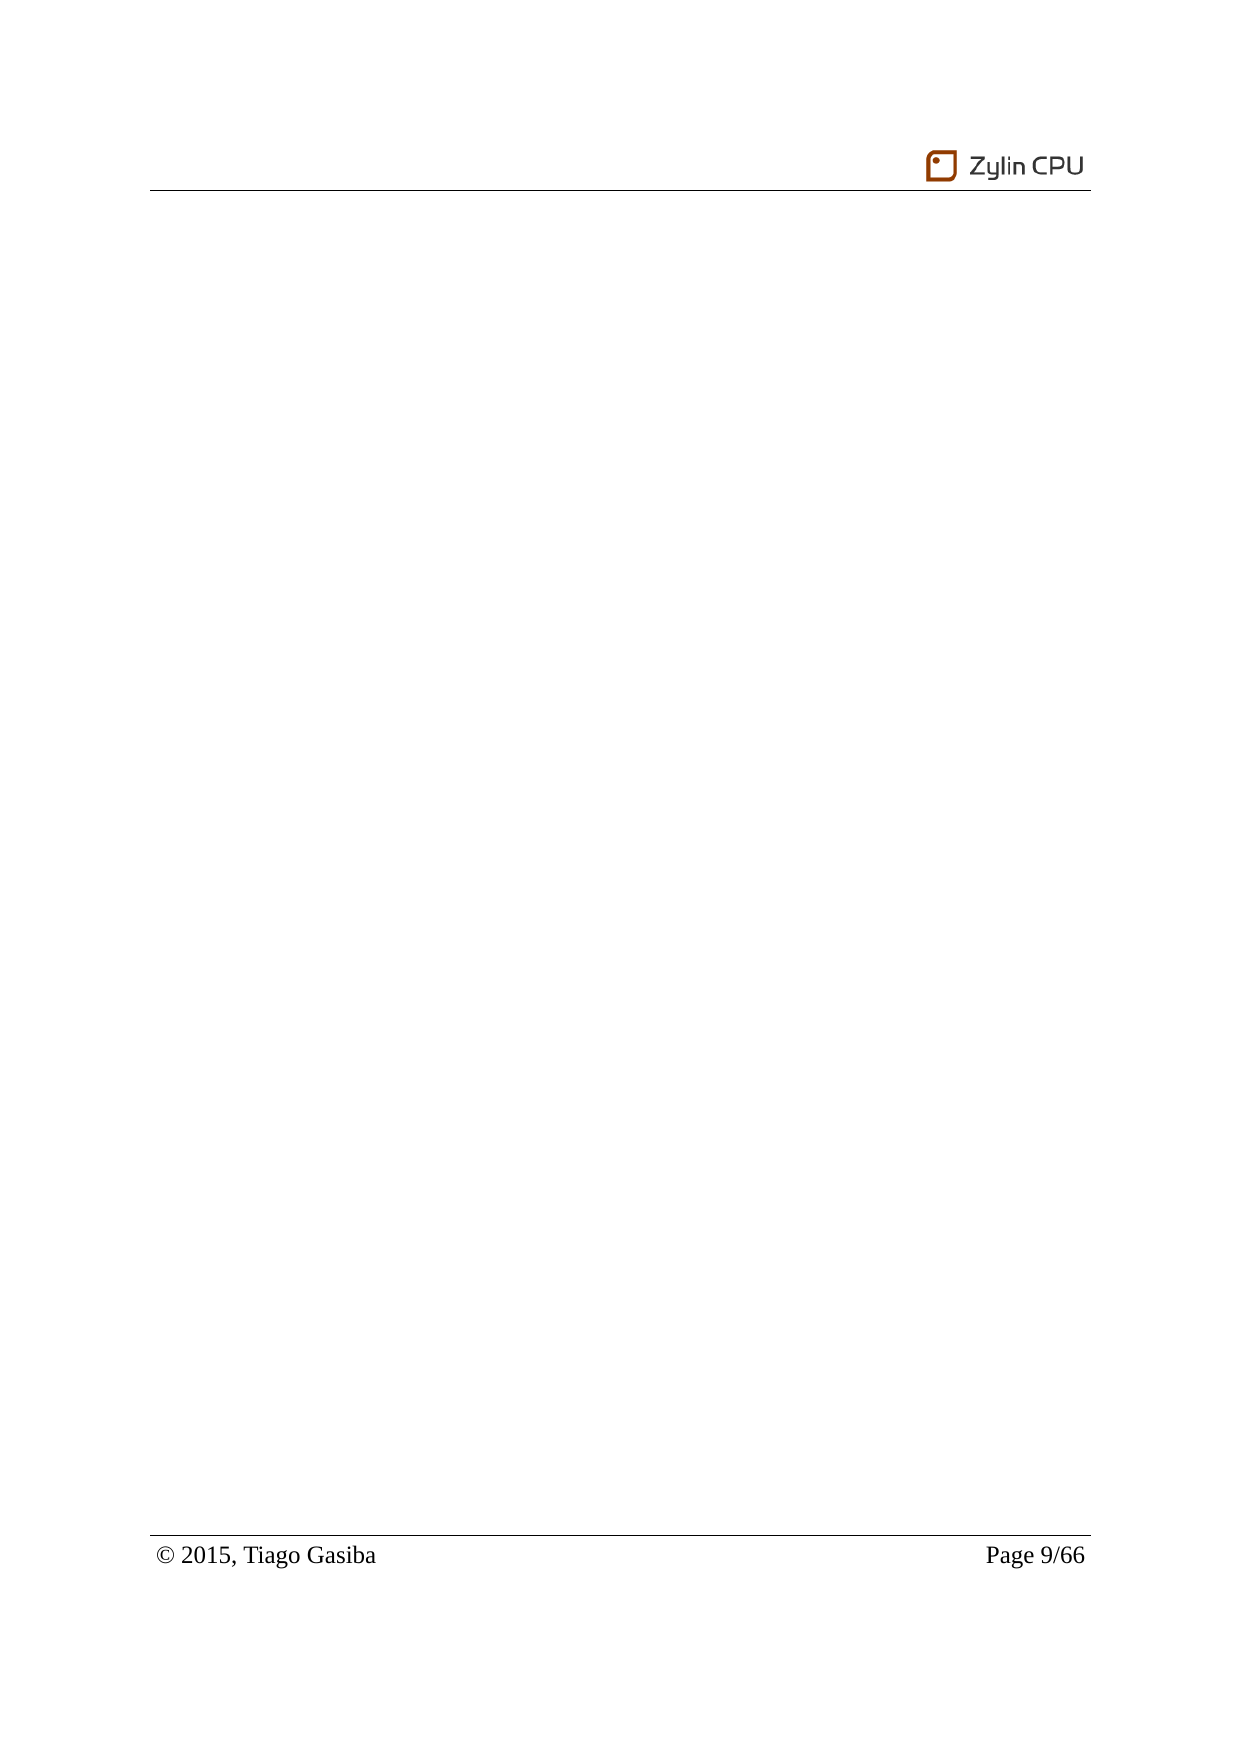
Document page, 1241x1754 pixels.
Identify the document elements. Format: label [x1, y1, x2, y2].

picture [922, 148, 1151, 185]
